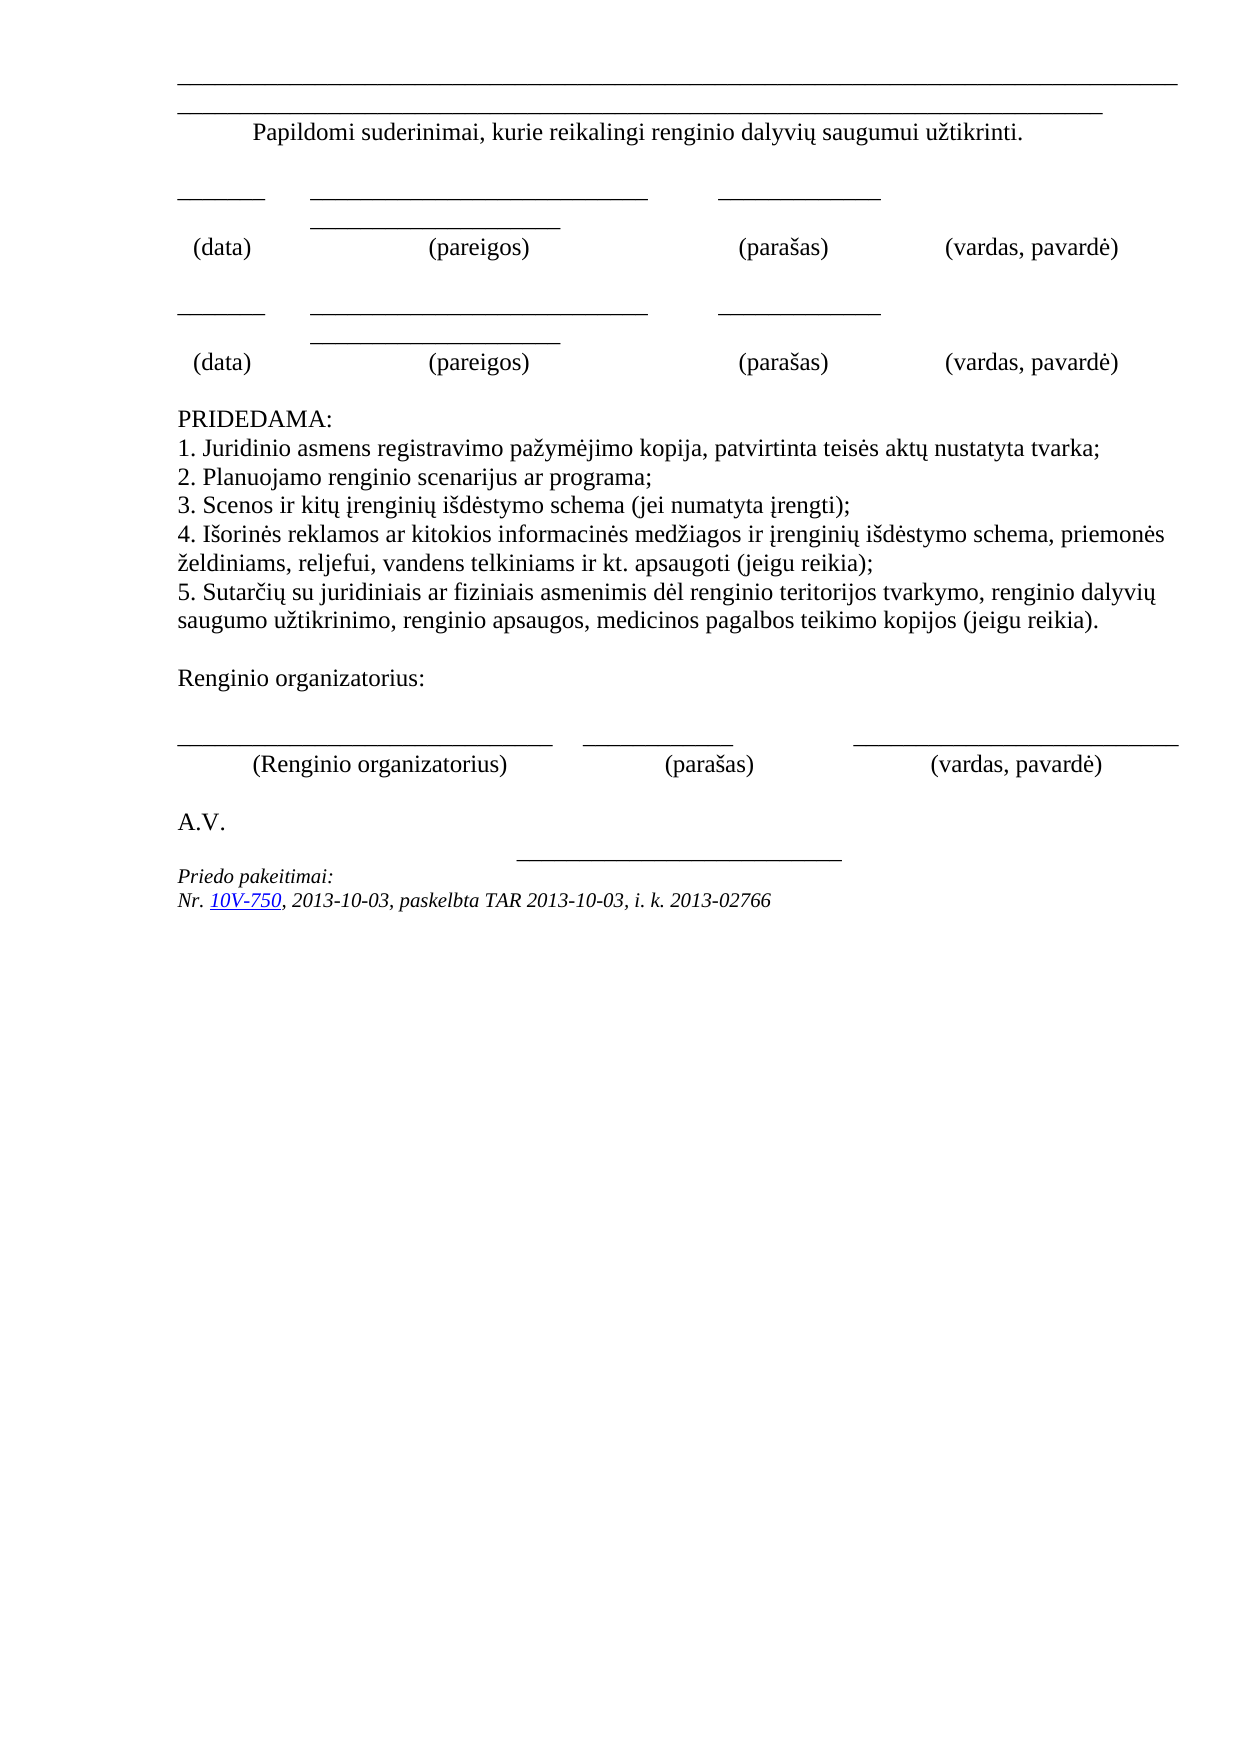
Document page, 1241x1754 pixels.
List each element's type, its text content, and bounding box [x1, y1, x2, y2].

text (Renginio organizatorius) (parašas) (vardas, pavardė) [177, 749, 1181, 778]
text (data) (pareigos) (parašas) (vardas, pavardė) [177, 232, 1181, 260]
text (data) (pareigos) (parašas) (vardas, pavardė) [177, 347, 1181, 375]
text PRIDEDAMA: [177, 404, 1181, 433]
text ______________________________ ____________ __________________________ [177, 720, 1181, 749]
text Priedo pakeitimai: [177, 864, 1181, 888]
text _______ ___________________________ _____________ ____________________ [177, 289, 1181, 347]
text A.V. [177, 807, 1181, 835]
text 5. Sutarčių su juridiniais ar fiziniais asmenimis dėl renginio teritorijos tvarkymo, renginio dalyvių saugumo užtikrinimo, renginio apsaugos, medicinos pagalbos teikimo kopijos (jeigu reikia). [177, 577, 1181, 634]
text _______ ___________________________ _____________ ____________________ [177, 174, 1181, 232]
text Nr. 10V-750, 2013-10-03, paskelbta TAR 2013-10-03, i. k. 2013-02766 [177, 888, 1181, 912]
text Renginio organizatorius: [177, 663, 1181, 692]
text __________________________________________________________________________ [177, 88, 1181, 117]
text 4. Išorinės reklamos ar kitokios informacinės medžiagos ir įrenginių išdėstymo schema, priemonės želdiniams, reljefui, vandens telkiniams ir kt. apsaugoti (jeigu reikia); [177, 519, 1181, 577]
text Papildomi suderinimai, kurie reikalingi renginio dalyvių saugumui užtikrinti. [177, 117, 1181, 145]
text __________________________ [177, 835, 1181, 864]
text 3. Scenos ir kitų įrenginių išdėstymo schema (jei numatyta įrengti); [177, 490, 1181, 519]
text 2. Planuojamo renginio scenarijus ar programa; [177, 462, 1181, 490]
text 1. Juridinio asmens registravimo pažymėjimo kopija, patvirtinta teisės aktų nustatyta tvarka; [177, 433, 1181, 462]
text ________________________________________________________________________________ [177, 59, 1181, 88]
